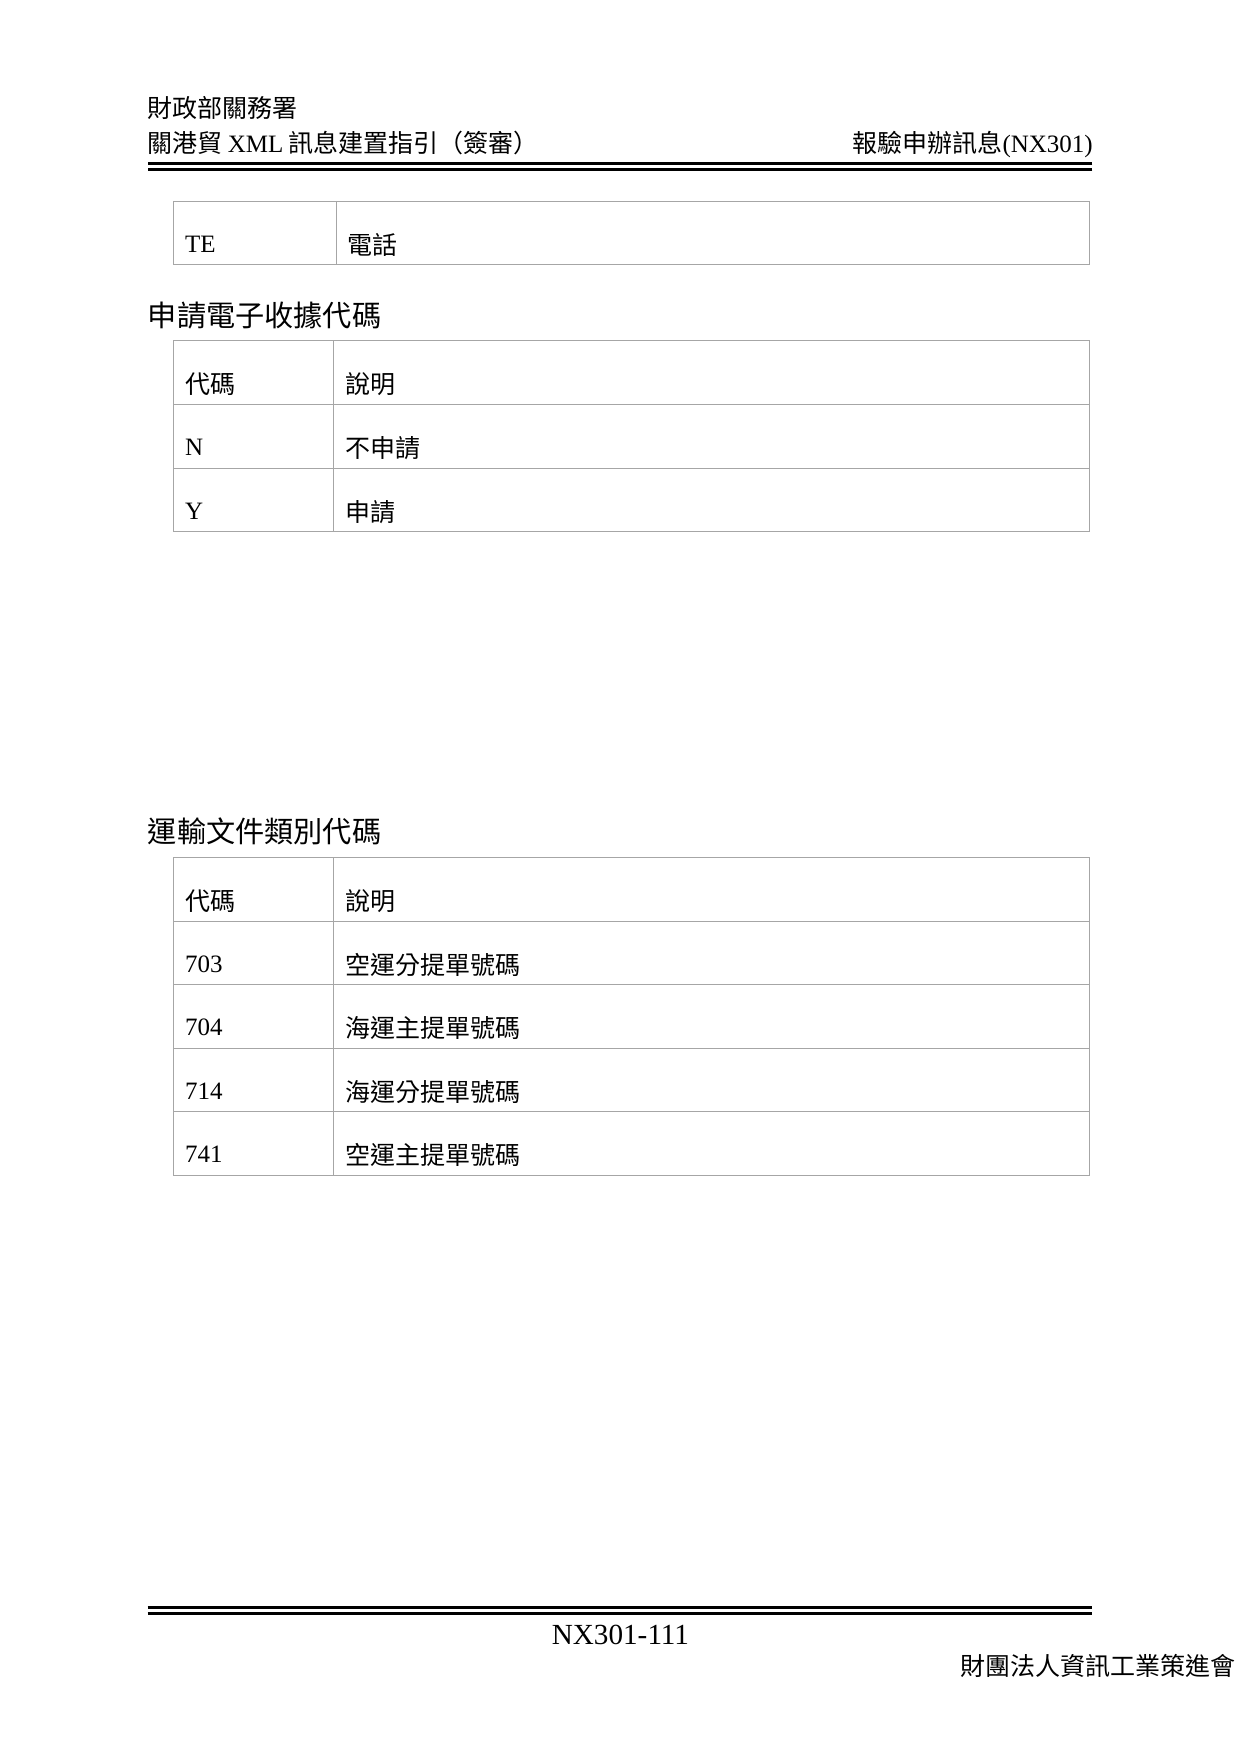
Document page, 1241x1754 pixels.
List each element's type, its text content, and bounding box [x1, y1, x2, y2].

table_header 代碼 [174, 858, 333, 921]
table_cell 空運分提單號碼 [334, 922, 1089, 984]
table_header 說明 [334, 858, 1089, 921]
table_cell Y [174, 469, 333, 531]
subtitle 申請電子收據代碼 [148, 272, 1092, 334]
table_cell 不申請 [334, 405, 1089, 467]
table_cell 申請 [334, 469, 1089, 531]
table_cell 空運主提單號碼 [334, 1112, 1089, 1175]
table_cell 海運主提單號碼 [334, 985, 1089, 1048]
table_cell 704 [174, 985, 333, 1048]
table_cell 海運分提單號碼 [334, 1049, 1089, 1111]
table_cell 電話 [337, 202, 1089, 264]
subtitle 運輸文件類別代碼 [148, 788, 1092, 851]
table_cell 714 [174, 1049, 333, 1111]
table_cell TE [174, 202, 336, 264]
table_cell 703 [174, 922, 333, 984]
table_header 代碼 [174, 341, 333, 404]
table_cell N [174, 405, 333, 467]
table_cell 741 [174, 1112, 333, 1175]
table_header 說明 [334, 341, 1089, 404]
